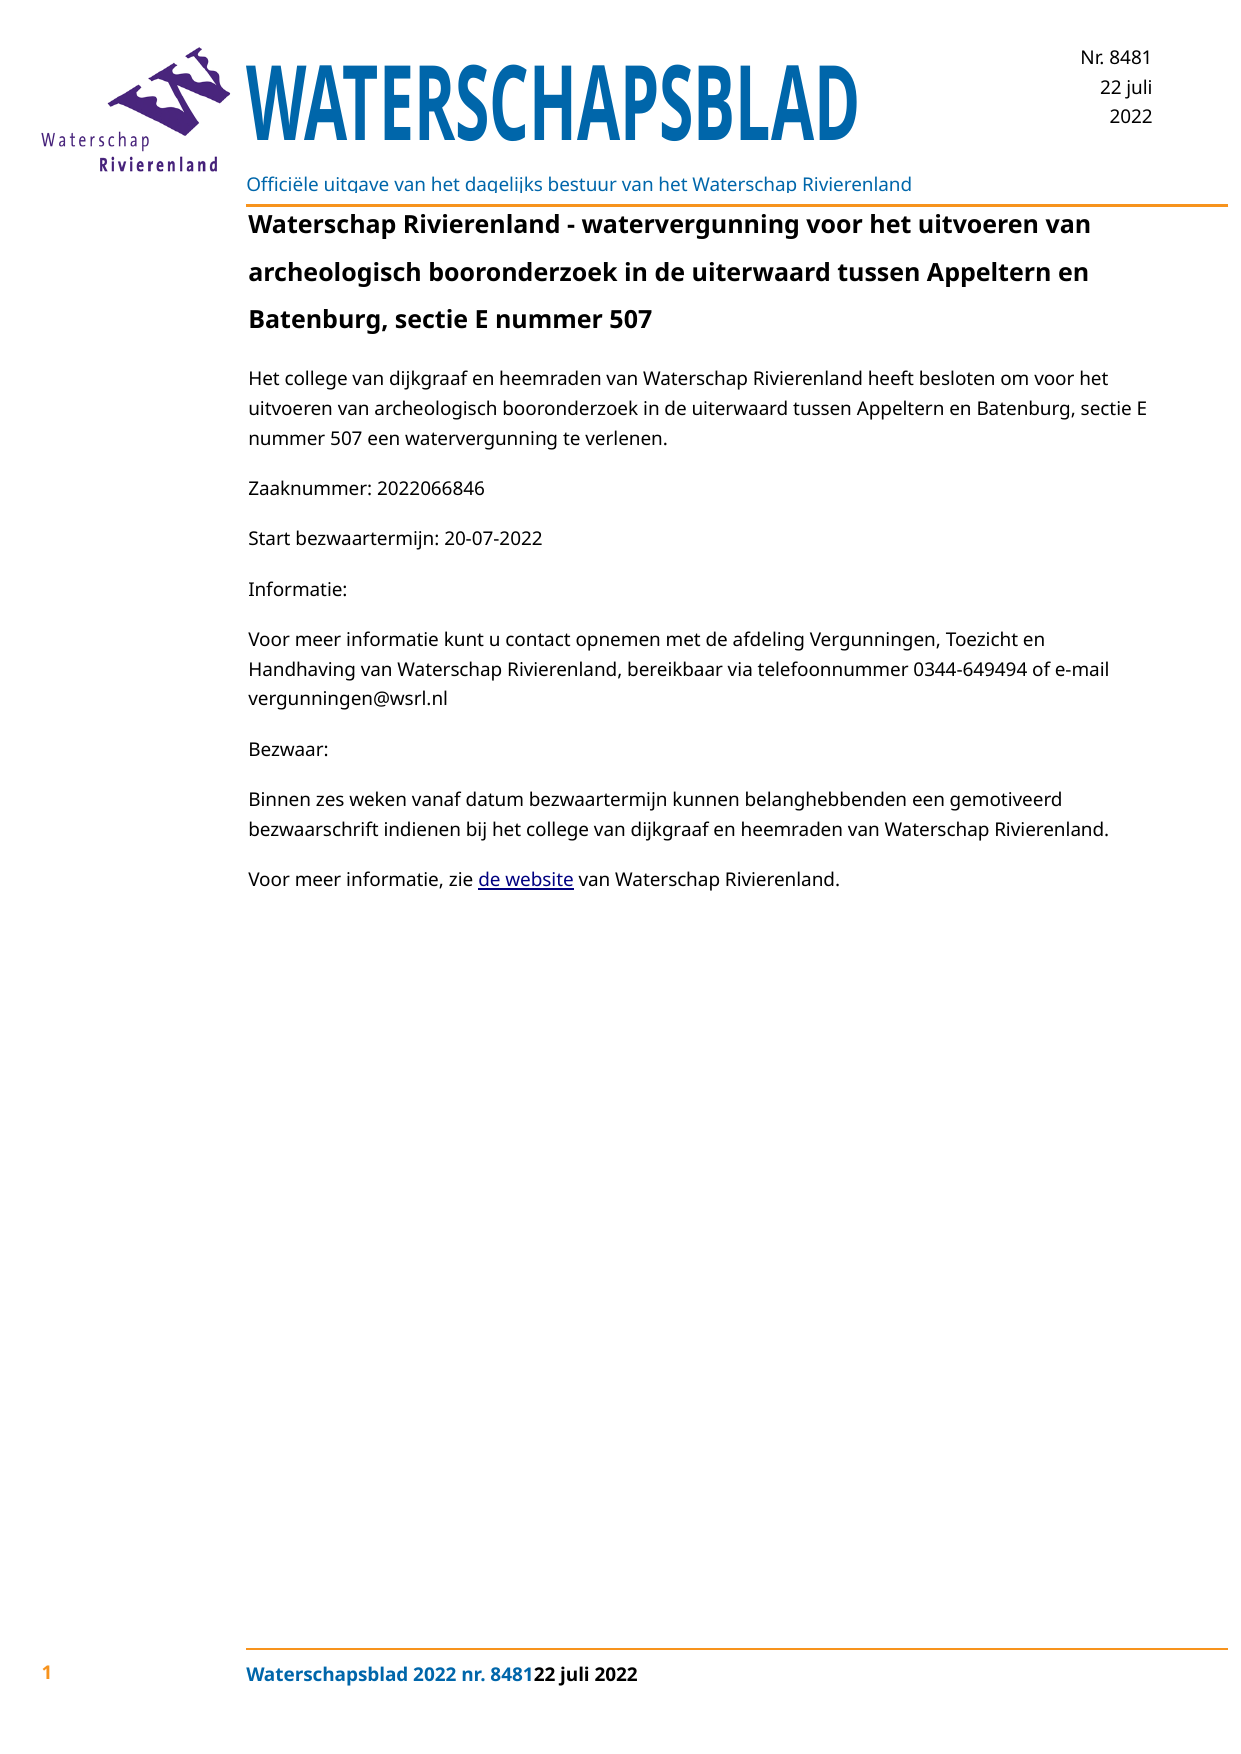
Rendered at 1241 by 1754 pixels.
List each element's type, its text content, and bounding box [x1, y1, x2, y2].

picture [41, 47, 231, 172]
text Start bezwaartermijn: 20-07-2022 [248, 526, 1152, 551]
text Informatie: [248, 576, 1152, 602]
text Het college van dijkgraaf en heemraden van Waterschap Rivierenland heeft besloten om voor het uitvoeren van archeologisch booronderzoek in de uiterwaard tussen Appeltern en Batenburg, sectie E nummer 507 een watervergunning te verlenen. [248, 366, 1152, 450]
text Voor meer informatie, zie de website van Waterschap Rivierenland. [248, 866, 1152, 892]
text Voor meer informatie kunt u contact opnemen met de afdeling Vergunningen, Toezicht en Handhaving van Waterschap Rivierenland, bereikbaar via telefoonnummer 0344-649494 of e-mail vergunningen@wsrl.nl [248, 626, 1152, 711]
text Bezwaar: [248, 736, 1152, 762]
text Binnen zes weken vanaf datum bezwaartermijn kunnen belanghebbenden een gemotiveerd bezwaarschrift indienen bij het college van dijkgraaf en heemraden van Waterschap Rivierenland. [248, 786, 1152, 842]
text Waterschap Rivierenland - watervergunning voor het uitvoeren van archeologisch booronderzoek in de uiterwaard tussen Appeltern en Batenburg, sectie E nummer 507 [248, 207, 1152, 336]
text Zaaknummer: 2022066846 [248, 475, 1152, 501]
